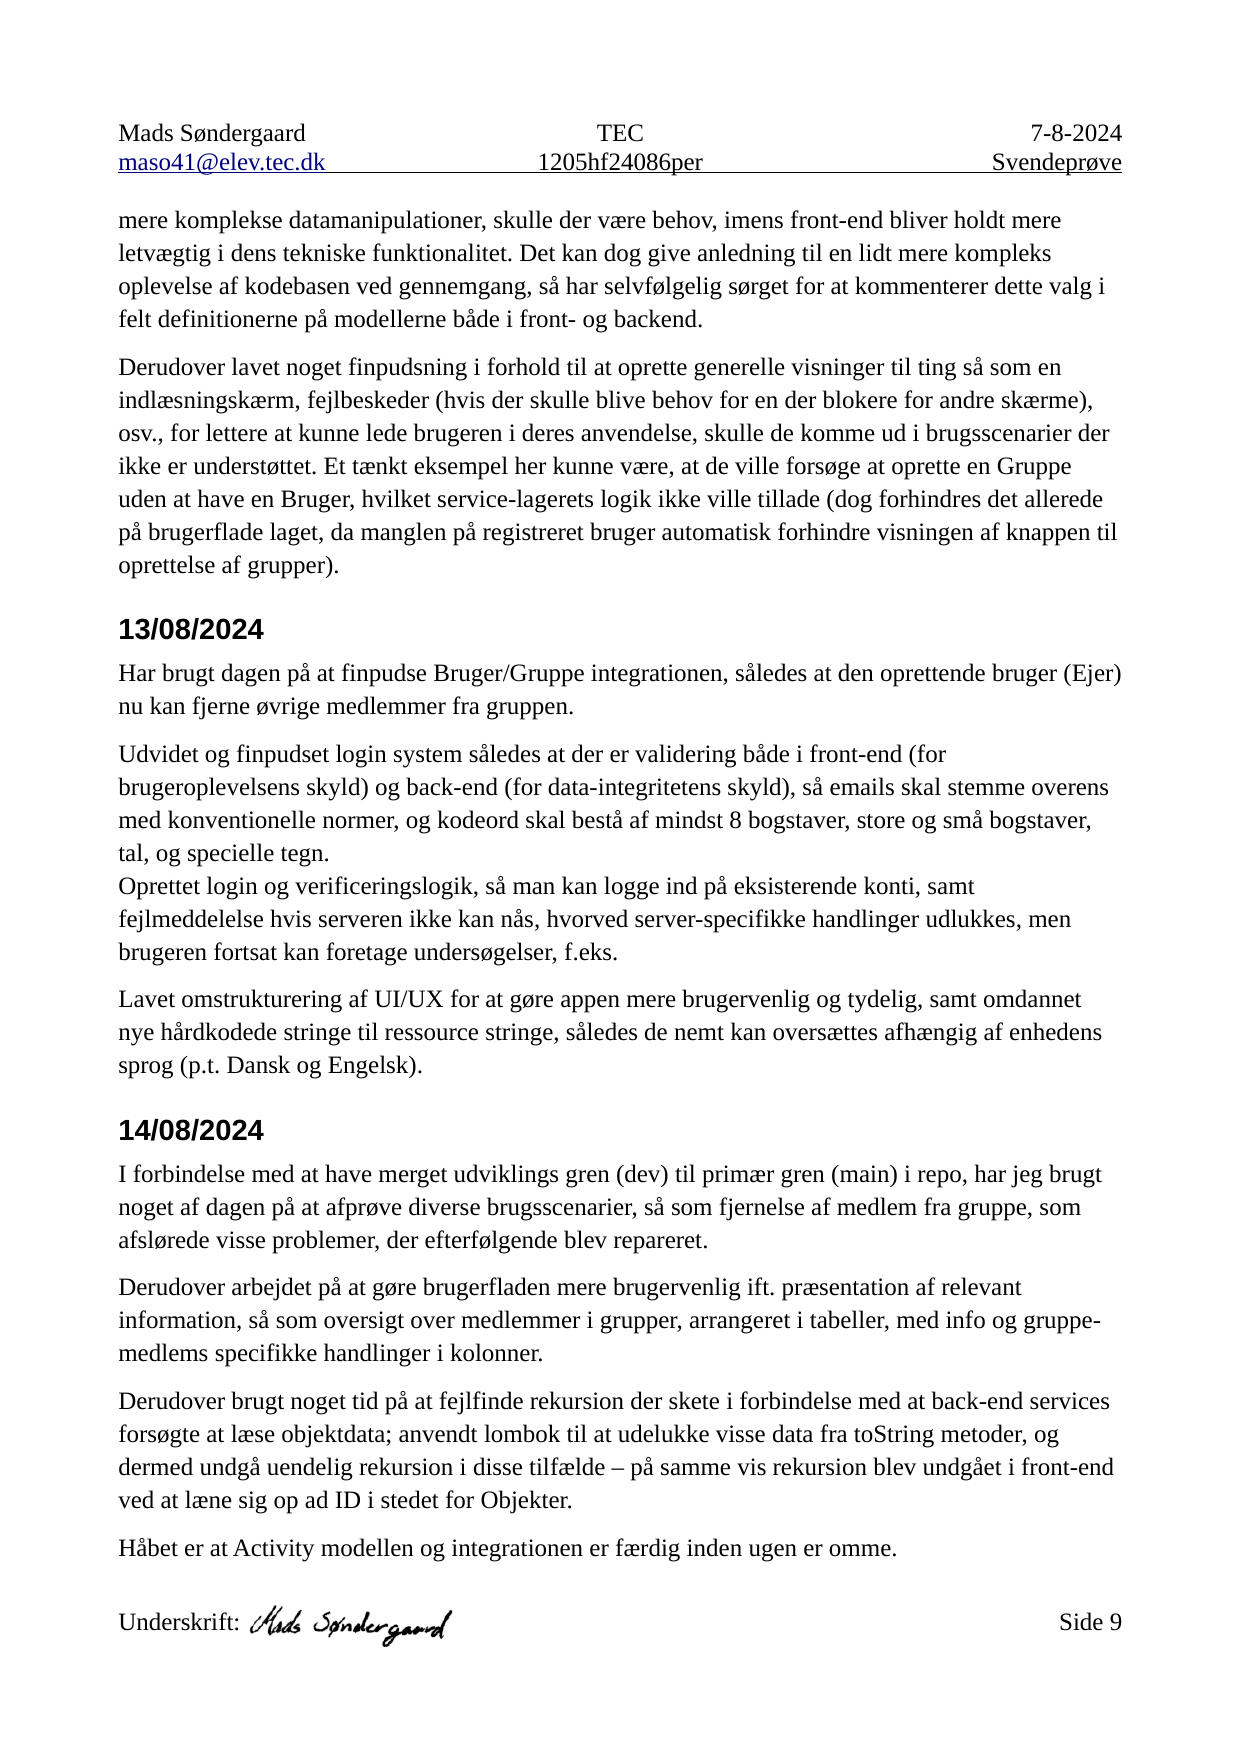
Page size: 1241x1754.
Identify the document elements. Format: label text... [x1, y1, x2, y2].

subtitle 13/08/2024 [118, 612, 1122, 646]
picture [244, 1600, 458, 1647]
text Derudover arbejdet på at gøre brugerfladen mere brugervenlig ift. præsentation af relevant information, så som oversigt over medlemmer i grupper, arrangeret i tabeller, med info og gruppe-medlems specifikke handlinger i kolonner. [118, 1272, 1122, 1367]
text Derudover lavet noget finpudsning i forhold til at oprette generelle visninger til ting så som en indlæsningskærm, fejlbeskeder (hvis der skulle blive behov for en der blokere for andre skærme), osv., for lettere at kunne lede brugeren i deres anvendelse, skulle de komme ud i brugsscenarier der ikke er understøttet. Et tænkt eksempel her kunne være, at de ville forsøge at oprette en Gruppe uden at have en Bruger, hvilket service-lagerets logik ikke ville tillade (dog forhindres det allerede på brugerflade laget, da manglen på registreret bruger automatisk forhindre visningen af knappen til oprettelse af grupper). [118, 352, 1122, 579]
text Udvidet og finpudset login system således at der er validering både i front-end (for brugeroplevelsens skyld) og back-end (for data-integritetens skyld), så emails skal stemme overens med konventionelle normer, og kodeord skal bestå af mindst 8 bogstaver, store og små bogstaver, tal, og specielle tegn. Oprettet login og verificeringslogik, så man kan logge ind på eksisterende konti, samt fejlmeddelelse hvis serveren ikke kan nås, hvorved server-specifikke handlinger udlukkes, men brugeren fortsat kan foretage undersøgelser, f.eks. [118, 739, 1122, 966]
text Håbet er at Activity modellen og integrationen er færdig inden ugen er omme. [118, 1533, 1122, 1561]
text Lavet omstrukturering af UI/UX for at gøre appen mere brugervenlig og tydelig, samt omdannet nye hårdkodede stringe til ressource stringe, således de nemt kan oversættes afhængig af enhedens sprog (p.t. Dansk og Engelsk). [118, 984, 1122, 1079]
text Har brugt dagen på at finpudse Bruger/Gruppe integrationen, således at den oprettende bruger (Ejer) nu kan fjerne øvrige medlemmer fra gruppen. [118, 658, 1122, 720]
text I forbindelse med at have merget udviklings gren (dev) til primær gren (main) i repo, har jeg brugt noget af dagen på at afprøve diverse brugsscenarier, så som fjernelse af medlem fra gruppe, som afslørede visse problemer, der efterfølgende blev repareret. [118, 1159, 1122, 1253]
text mere komplekse datamanipulationer, skulle der være behov, imens front-end bliver holdt mere letvægtig i dens tekniske funktionalitet. Det kan dog give anledning til en lidt mere kompleks oplevelse af kodebasen ved gennemgang, så har selvfølgelig sørget for at kommenterer dette valg i felt definitionerne på modellerne både i front- og backend. [118, 205, 1122, 333]
subtitle 14/08/2024 [118, 1113, 1122, 1146]
text Derudover brugt noget tid på at fejlfinde rekursion der skete i forbindelse med at back-end services forsøgte at læse objektdata; anvendt lombok til at udelukke visse data fra toString metoder, og dermed undgå uendelig rekursion i disse tilfælde – på samme vis rekursion blev undgået i front-end ved at læne sig op ad ID i stedet for Objekter. [118, 1386, 1122, 1514]
